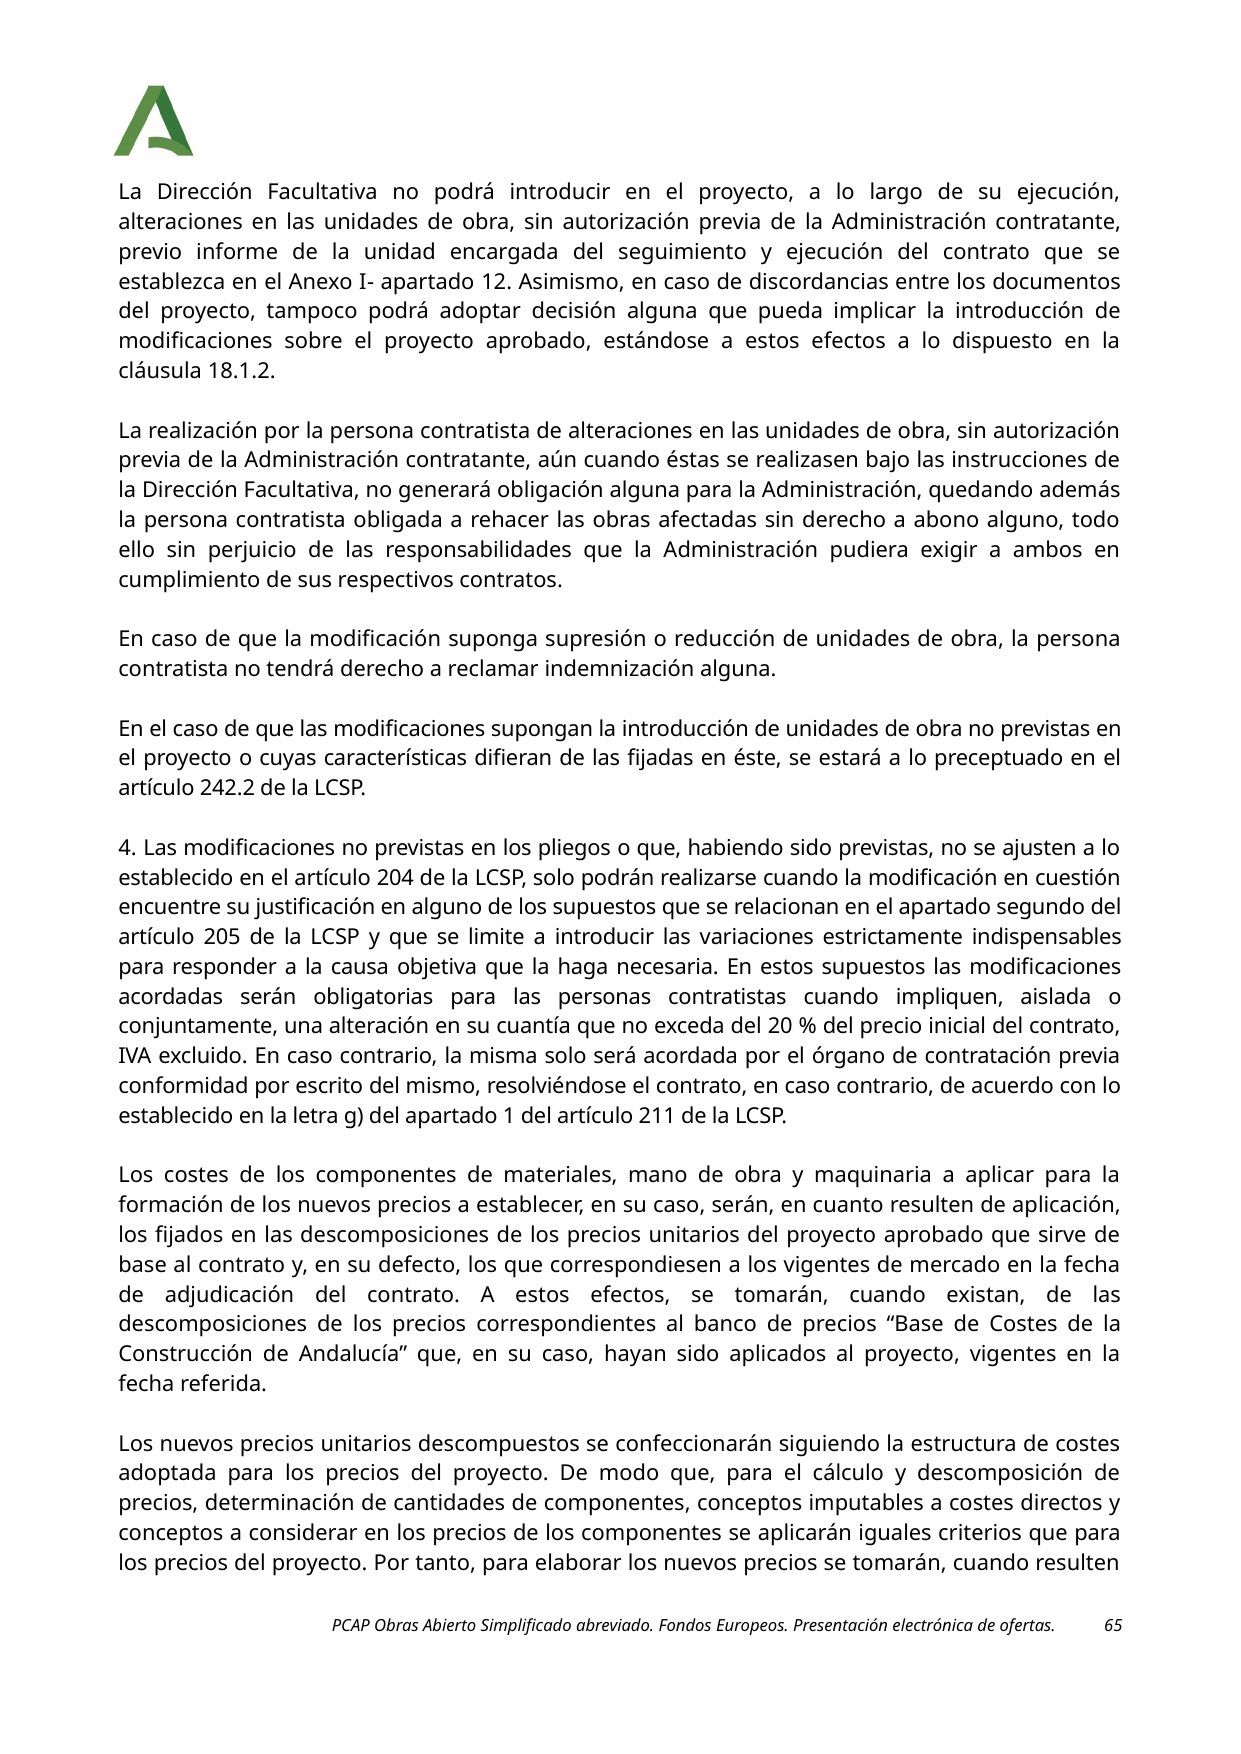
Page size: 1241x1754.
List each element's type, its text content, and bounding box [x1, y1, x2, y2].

text En el caso de que las modificaciones supongan la introducción de unidades de obra no previstas en el proyecto o cuyas características difieran de las fijadas en éste, se estará a lo preceptuado en el artículo 242.2 de la LCSP. [118, 713, 1122, 802]
text Los costes de los componentes de materiales, mano de obra y maquinaria a aplicar para la formación de los nuevos precios a establecer, en su caso, serán, en cuanto resulten de aplicación, los fijados en las descomposiciones de los precios unitarios del proyecto aprobado que sirve de base al contrato y, en su defecto, los que correspondiesen a los vigentes de mercado en la fecha de adjudicación del contrato. A estos efectos, se tomarán, cuando existan, de las descomposiciones de los precios correspondientes al banco de precios “Base de Costes de la Construcción de Andalucía” que, en su caso, hayan sido aplicados al proyecto, vigentes en la fecha referida. [118, 1159, 1122, 1398]
text La realización por la persona contratista de alteraciones en las unidades de obra, sin autorización previa de la Administración contratante, aún cuando éstas se realizasen bajo las instrucciones de la Dirección Facultativa, no generará obligación alguna para la Administración, quedando además la persona contratista obligada a rehacer las obras afectadas sin derecho a abono alguno, todo ello sin perjuicio de las responsabilidades que la Administración pudiera exigir a ambos en cumplimiento de sus respectivos contratos. [118, 415, 1122, 593]
picture [109, 81, 198, 160]
text Los nuevos precios unitarios descompuestos se confeccionarán siguiendo la estructura de costes adoptada para los precios del proyecto. De modo que, para el cálculo y descomposición de precios, determinación de cantidades de componentes, conceptos imputables a costes directos y conceptos a considerar en los precios de los componentes se aplicarán iguales criterios que para los precios del proyecto. Por tanto, para elaborar los nuevos precios se tomarán, cuando resulten [118, 1428, 1122, 1577]
text En caso de que la modificación suponga supresión o reducción de unidades de obra, la persona contratista no tendrá derecho a reclamar indemnización alguna. [118, 623, 1122, 683]
text La Dirección Facultativa no podrá introducir en el proyecto, a lo largo de su ejecución, alteraciones en las unidades de obra, sin autorización previa de la Administración contratante, previo informe de la unidad encargada del seguimiento y ejecución del contrato que se establezca en el Anexo I- apartado 12. Asimismo, en caso de discordancias entre los documentos del proyecto, tampoco podrá adoptar decisión alguna que pueda implicar la introducción de modificaciones sobre el proyecto aprobado, estándose a estos efectos a lo dispuesto en la cláusula 18.1.2. [118, 176, 1122, 385]
text 4. Las modificaciones no previstas en los pliegos o que, habiendo sido previstas, no se ajusten a lo establecido en el artículo 204 de la LCSP, solo podrán realizarse cuando la modificación en cuestión encuentre su justificación en alguno de los supuestos que se relacionan en el apartado segundo del artículo 205 de la LCSP y que se limite a introducir las variaciones estrictamente indispensables para responder a la causa objetiva que la haga necesaria. En estos supuestos las modificaciones acordadas serán obligatorias para las personas contratistas cuando impliquen, aislada o conjuntamente, una alteración en su cuantía que no exceda del 20 % del precio inicial del contrato, IVA excluido. En caso contrario, la misma solo será acordada por el órgano de contratación previa conformidad por escrito del mismo, resolviéndose el contrato, en caso contrario, de acuerdo con lo establecido en la letra g) del apartado 1 del artículo 211 de la LCSP. [118, 832, 1122, 1130]
